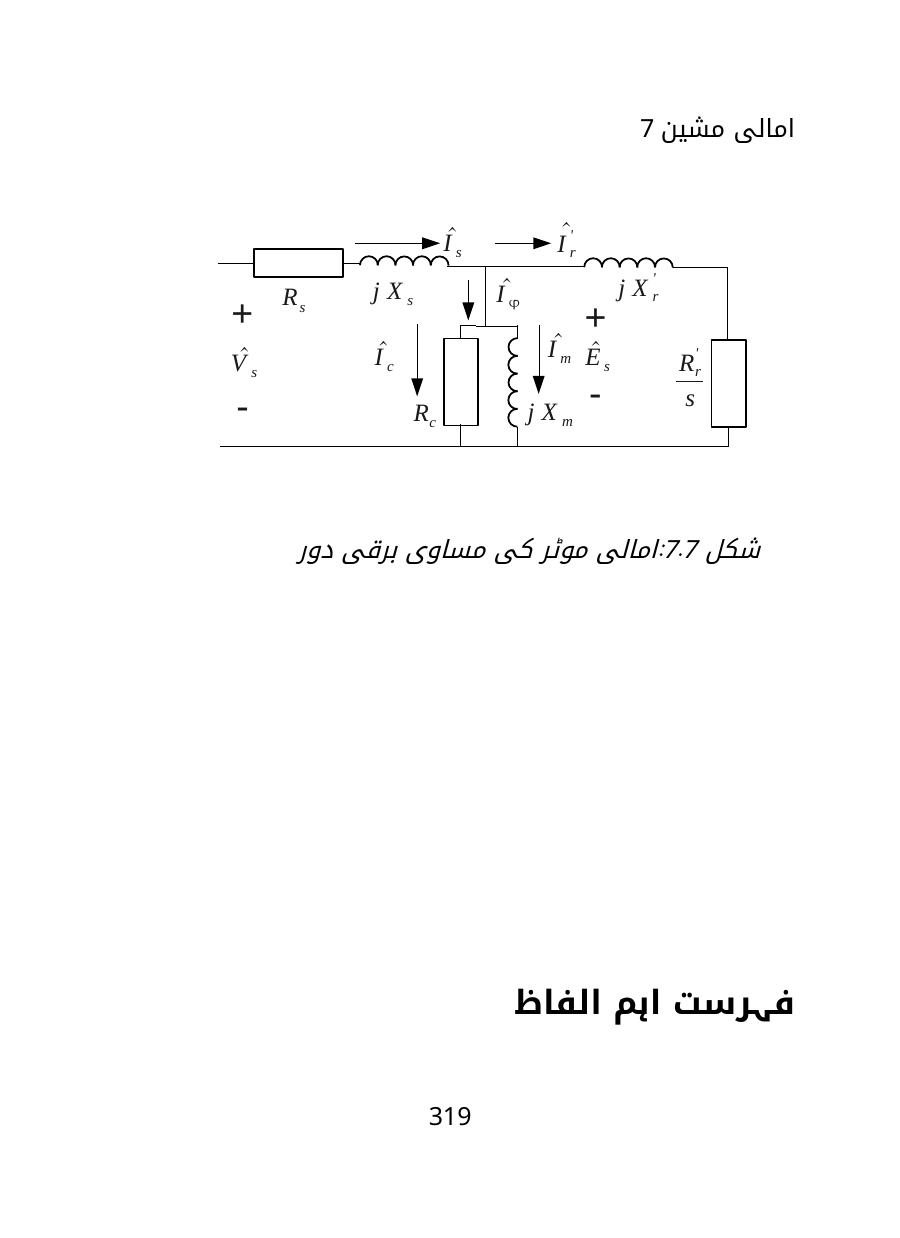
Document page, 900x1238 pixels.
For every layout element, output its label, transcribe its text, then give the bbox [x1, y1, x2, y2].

subtitle فہرست اہم الفاظ [105, 972, 795, 1035]
text شکل 7.7:امالی موٹر کی مساوی برقی دور [140, 195, 760, 574]
